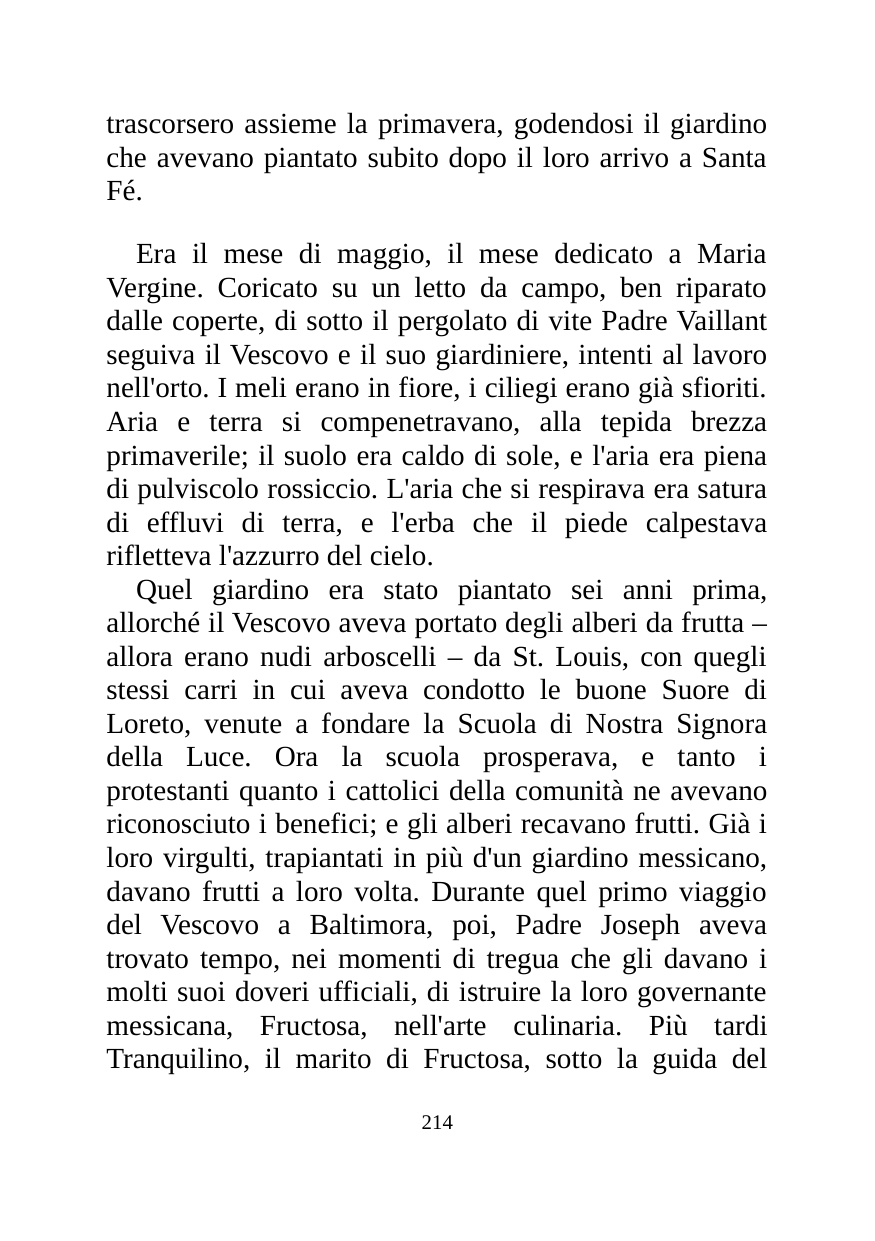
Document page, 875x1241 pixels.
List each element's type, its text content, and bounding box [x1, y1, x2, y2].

text Quel giardino era stato piantato sei anni prima, allorché il Vescovo aveva portato degli alberi da frutta – allora erano nudi arboscelli – da St. Louis, con quegli stessi carri in cui aveva condotto le buone Suore di Loreto, venute a fondare la Scuola di Nostra Signora della Luce. Ora la scuola prosperava, e tanto i protestanti quanto i cattolici della comunità ne avevano riconosciuto i benefici; e gli alberi recavano frutti. Già i loro virgulti, trapiantati in più d'un giardino messicano, davano frutti a loro volta. Durante quel primo viaggio del Vescovo a Baltimora, poi, Padre Joseph aveva trovato tempo, nei momenti di tregua che gli davano i molti suoi doveri ufficiali, di istruire la loro governante messicana, Fructosa, nell'arte culinaria. Più tardi Tranquilino, il marito di Fructosa, sotto la guida del [106, 572, 768, 1075]
text trascorsero assieme la primavera, godendosi il giardino che avevano piantato subito dopo il loro arrivo a Santa Fé. [106, 106, 768, 207]
text Era il mese di maggio, il mese dedicato a Maria Vergine. Coricato su un letto da campo, ben riparato dalle coperte, di sotto il pergolato di vite Padre Vaillant seguiva il Vescovo e il suo giardiniere, intenti al lavoro nell'orto. I meli erano in fiore, i ciliegi erano già sfioriti. Aria e terra si compenetravano, alla tepida brezza primaverile; il suolo era caldo di sole, e l'aria era piena di pulviscolo rossiccio. L'aria che si respirava era satura di effluvi di terra, e l'erba che il piede calpestava rifletteva l'azzurro del cielo. [106, 236, 768, 572]
